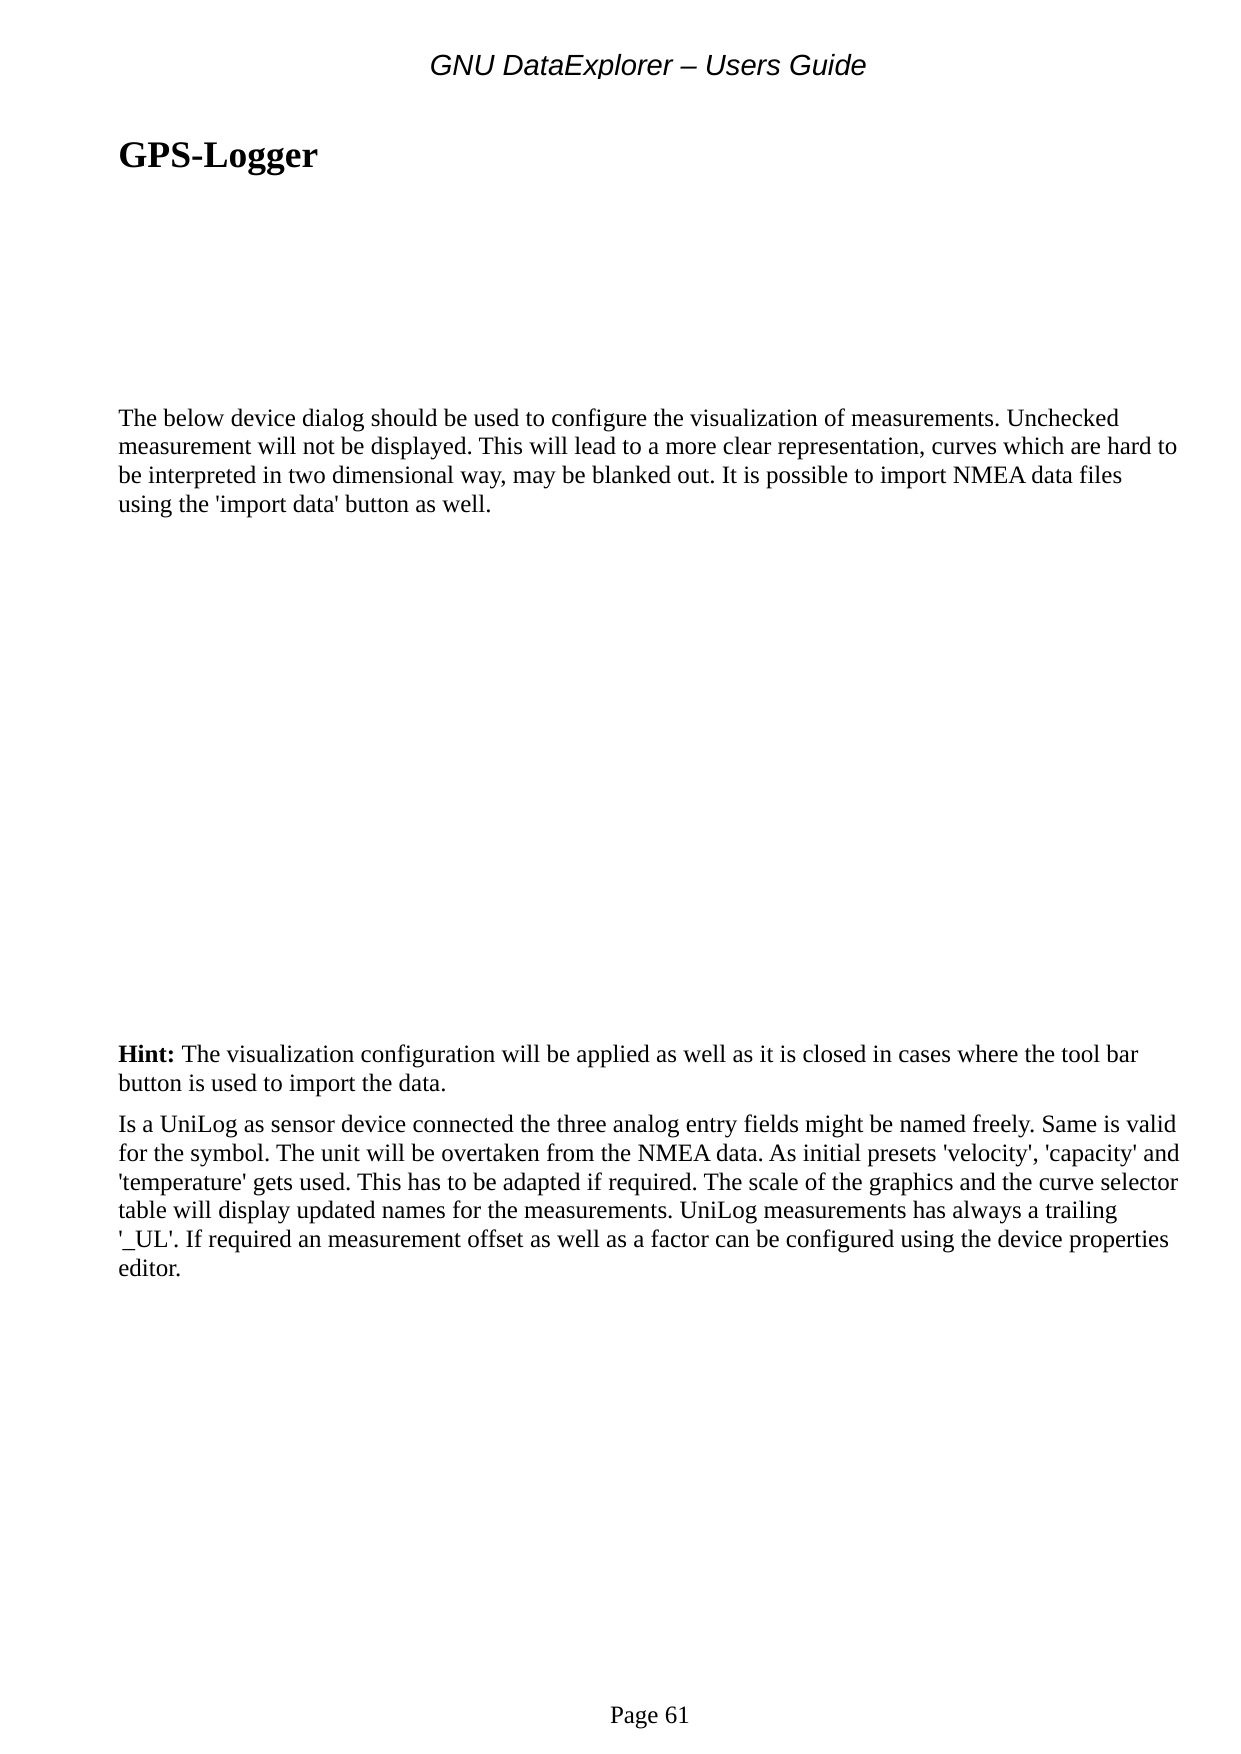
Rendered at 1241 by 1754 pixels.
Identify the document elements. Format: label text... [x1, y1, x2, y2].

text The below device dialog should be used to configure the visualization of measurements. Unchecked measurement will not be displayed. This will lead to a more clear representation, curves which are hard to be interpreted in two dimensional way, may be blanked out. It is possible to import NMEA data files using the 'import data' button as well. [118, 403, 1181, 518]
text Is a UniLog as sensor device connected the three analog entry fields might be named freely. Same is valid for the symbol. The unit will be overtaken from the NMEA data. As initial presets 'velocity', 'capacity' and 'temperature' gets used. This has to be adapted if required. The scale of the graphics and the curve selector table will display updated names for the measurements. UniLog measurements has always a trailing '_UL'. If required an measurement offset as well as a factor can be configured using the device properties editor. [118, 1109, 1181, 1282]
subtitle GPS-Logger [118, 133, 1181, 176]
text Hint: The visualization configuration will be applied as well as it is closed in cases where the tool bar button is used to import the data. [118, 1039, 1181, 1097]
